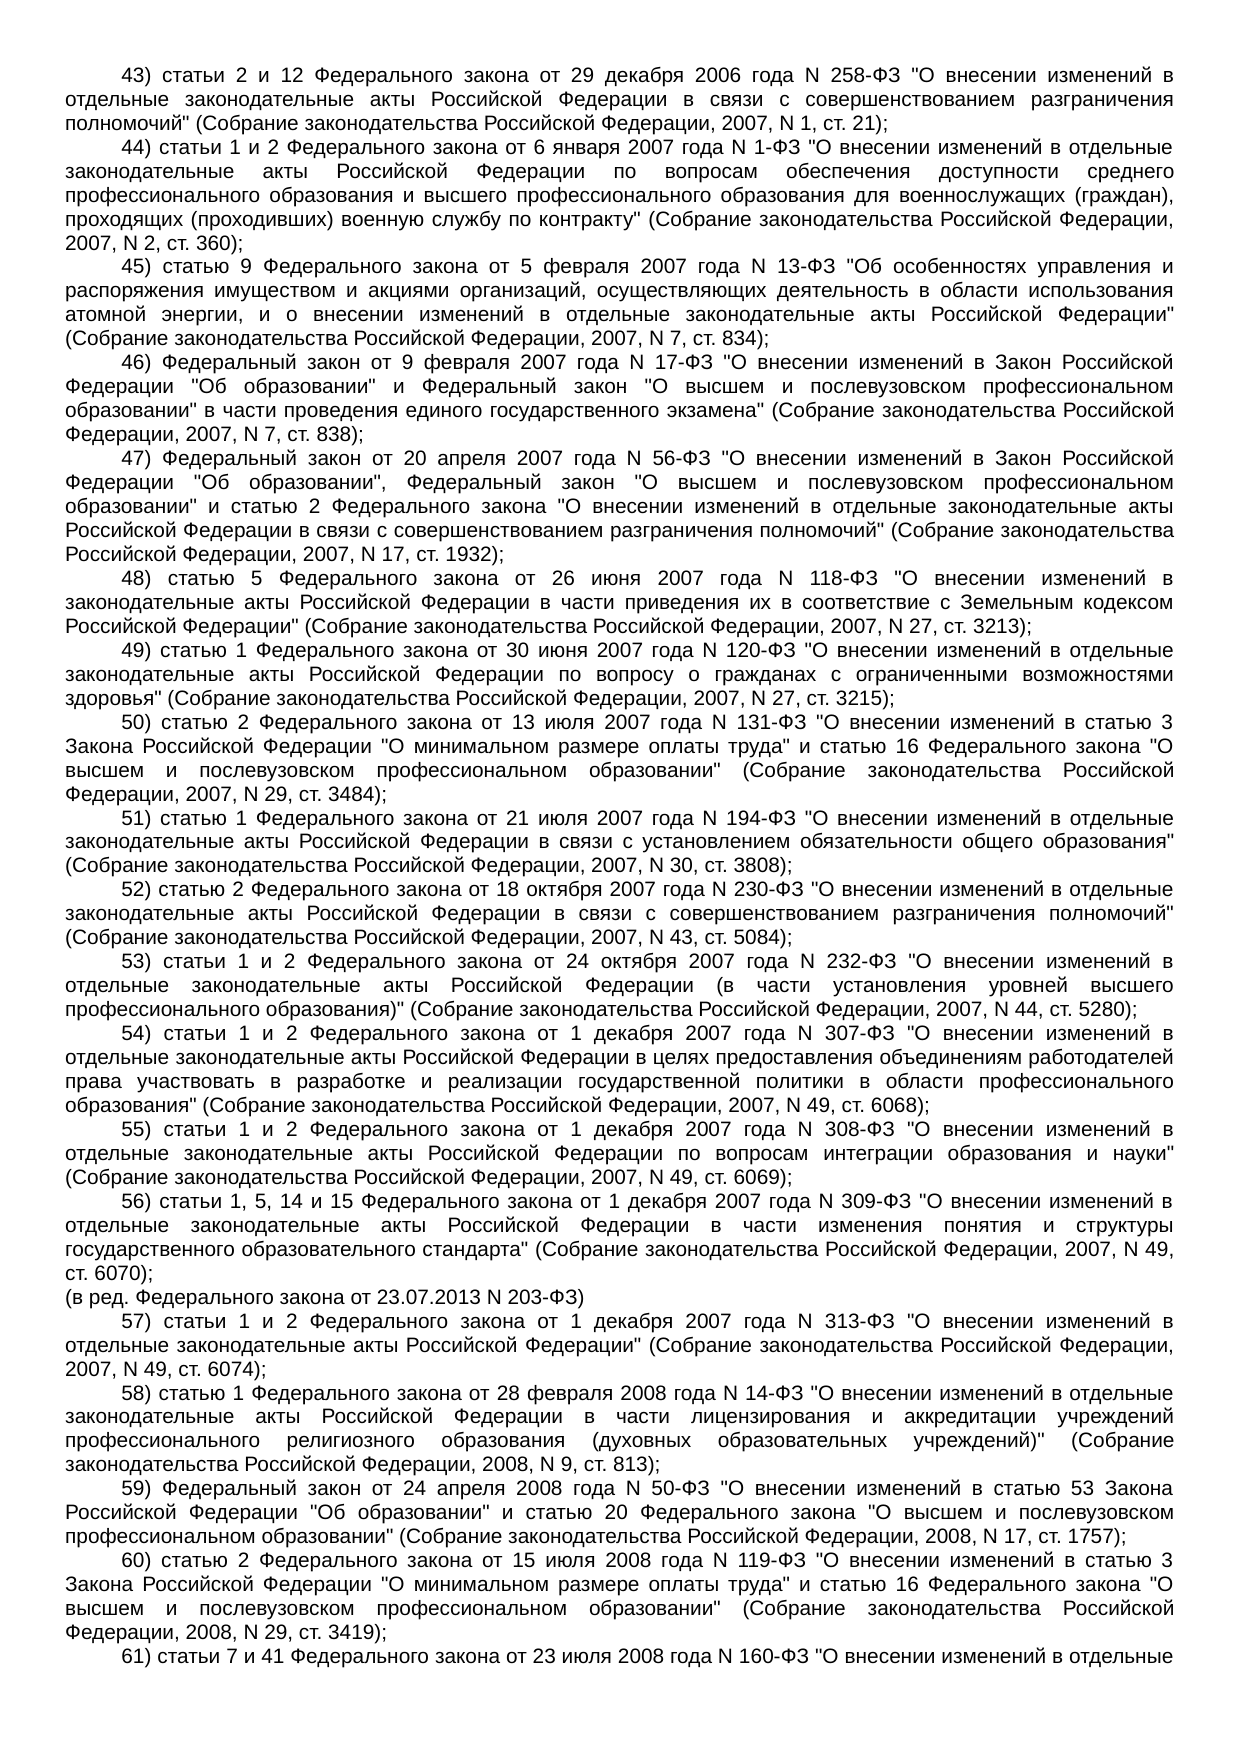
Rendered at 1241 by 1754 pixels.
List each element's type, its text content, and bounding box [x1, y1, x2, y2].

text 54) статьи 1 и 2 Федерального закона от 1 декабря 2007 года N 307-ФЗ "О внесении изменений в отдельные законодательные акты Российской Федерации в целях предоставления объединениям работодателей права участвовать в разработке и реализации государственной политики в области профессионального образования" (Собрание законодательства Российской Федерации, 2007, N 49, ст. 6068); [65, 1021, 1175, 1117]
text 59) Федеральный закон от 24 апреля 2008 года N 50-ФЗ "О внесении изменений в статью 53 Закона Российской Федерации "Об образовании" и статью 20 Федерального закона "О высшем и послевузовском профессиональном образовании" (Собрание законодательства Российской Федерации, 2008, N 17, ст. 1757); [65, 1476, 1175, 1548]
text 52) статью 2 Федерального закона от 18 октября 2007 года N 230-ФЗ "О внесении изменений в отдельные законодательные акты Российской Федерации в связи с совершенствованием разграничения полномочий" (Собрание законодательства Российской Федерации, 2007, N 43, ст. 5084); [65, 877, 1175, 949]
text 55) статьи 1 и 2 Федерального закона от 1 декабря 2007 года N 308-ФЗ "О внесении изменений в отдельные законодательные акты Российской Федерации по вопросам интеграции образования и науки" (Собрание законодательства Российской Федерации, 2007, N 49, ст. 6069); [65, 1117, 1175, 1189]
text 47) Федеральный закон от 20 апреля 2007 года N 56-ФЗ "О внесении изменений в Закон Российской Федерации "Об образовании", Федеральный закон "О высшем и послевузовском профессиональном образовании" и статью 2 Федерального закона "О внесении изменений в отдельные законодательные акты Российской Федерации в связи с совершенствованием разграничения полномочий" (Собрание законодательства Российской Федерации, 2007, N 17, ст. 1932); [65, 446, 1175, 566]
text 53) статьи 1 и 2 Федерального закона от 24 октября 2007 года N 232-ФЗ "О внесении изменений в отдельные законодательные акты Российской Федерации (в части установления уровней высшего профессионального образования)" (Собрание законодательства Российской Федерации, 2007, N 44, ст. 5280); [65, 949, 1175, 1021]
text 51) статью 1 Федерального закона от 21 июля 2007 года N 194-ФЗ "О внесении изменений в отдельные законодательные акты Российской Федерации в связи с установлением обязательности общего образования" (Собрание законодательства Российской Федерации, 2007, N 30, ст. 3808); [65, 805, 1175, 877]
text 43) статьи 2 и 12 Федерального закона от 29 декабря 2006 года N 258-ФЗ "О внесении изменений в отдельные законодательные акты Российской Федерации в связи с совершенствованием разграничения полномочий" (Собрание законодательства Российской Федерации, 2007, N 1, ст. 21); [65, 63, 1175, 134]
text (в ред. Федерального закона от 23.07.2013 N 203-ФЗ) [65, 1284, 1175, 1308]
text 56) статьи 1, 5, 14 и 15 Федерального закона от 1 декабря 2007 года N 309-ФЗ "О внесении изменений в отдельные законодательные акты Российской Федерации в части изменения понятия и структуры государственного образовательного стандарта" (Собрание законодательства Российской Федерации, 2007, N 49, ст. 6070); [65, 1189, 1175, 1284]
text 58) статью 1 Федерального закона от 28 февраля 2008 года N 14-ФЗ "О внесении изменений в отдельные законодательные акты Российской Федерации в части лицензирования и аккредитации учреждений профессионального религиозного образования (духовных образовательных учреждений)" (Собрание законодательства Российской Федерации, 2008, N 9, ст. 813); [65, 1380, 1175, 1476]
text 60) статью 2 Федерального закона от 15 июля 2008 года N 119-ФЗ "О внесении изменений в статью 3 Закона Российской Федерации "О минимальном размере оплаты труда" и статью 16 Федерального закона "О высшем и послевузовском профессиональном образовании" (Собрание законодательства Российской Федерации, 2008, N 29, ст. 3419); [65, 1548, 1175, 1644]
text 49) статью 1 Федерального закона от 30 июня 2007 года N 120-ФЗ "О внесении изменений в отдельные законодательные акты Российской Федерации по вопросу о гражданах с ограниченными возможностями здоровья" (Собрание законодательства Российской Федерации, 2007, N 27, ст. 3215); [65, 638, 1175, 709]
text 46) Федеральный закон от 9 февраля 2007 года N 17-ФЗ "О внесении изменений в Закон Российской Федерации "Об образовании" и Федеральный закон "О высшем и послевузовском профессиональном образовании" в части проведения единого государственного экзамена" (Собрание законодательства Российской Федерации, 2007, N 7, ст. 838); [65, 350, 1175, 446]
text 50) статью 2 Федерального закона от 13 июля 2007 года N 131-ФЗ "О внесении изменений в статью 3 Закона Российской Федерации "О минимальном размере оплаты труда" и статью 16 Федерального закона "О высшем и послевузовском профессиональном образовании" (Собрание законодательства Российской Федерации, 2007, N 29, ст. 3484); [65, 709, 1175, 805]
text 44) статьи 1 и 2 Федерального закона от 6 января 2007 года N 1-ФЗ "О внесении изменений в отдельные законодательные акты Российской Федерации по вопросам обеспечения доступности среднего профессионального образования и высшего профессионального образования для военнослужащих (граждан), проходящих (проходивших) военную службу по контракту" (Собрание законодательства Российской Федерации, 2007, N 2, ст. 360); [65, 134, 1175, 254]
text 61) статьи 7 и 41 Федерального закона от 23 июля 2008 года N 160-ФЗ "О внесении изменений в отдельные [65, 1644, 1175, 1668]
text 45) статью 9 Федерального закона от 5 февраля 2007 года N 13-ФЗ "Об особенностях управления и распоряжения имуществом и акциями организаций, осуществляющих деятельность в области использования атомной энергии, и о внесении изменений в отдельные законодательные акты Российской Федерации" (Собрание законодательства Российской Федерации, 2007, N 7, ст. 834); [65, 254, 1175, 350]
text 57) статьи 1 и 2 Федерального закона от 1 декабря 2007 года N 313-ФЗ "О внесении изменений в отдельные законодательные акты Российской Федерации" (Собрание законодательства Российской Федерации, 2007, N 49, ст. 6074); [65, 1308, 1175, 1380]
text 48) статью 5 Федерального закона от 26 июня 2007 года N 118-ФЗ "О внесении изменений в законодательные акты Российской Федерации в части приведения их в соответствие с Земельным кодексом Российской Федерации" (Собрание законодательства Российской Федерации, 2007, N 27, ст. 3213); [65, 566, 1175, 638]
